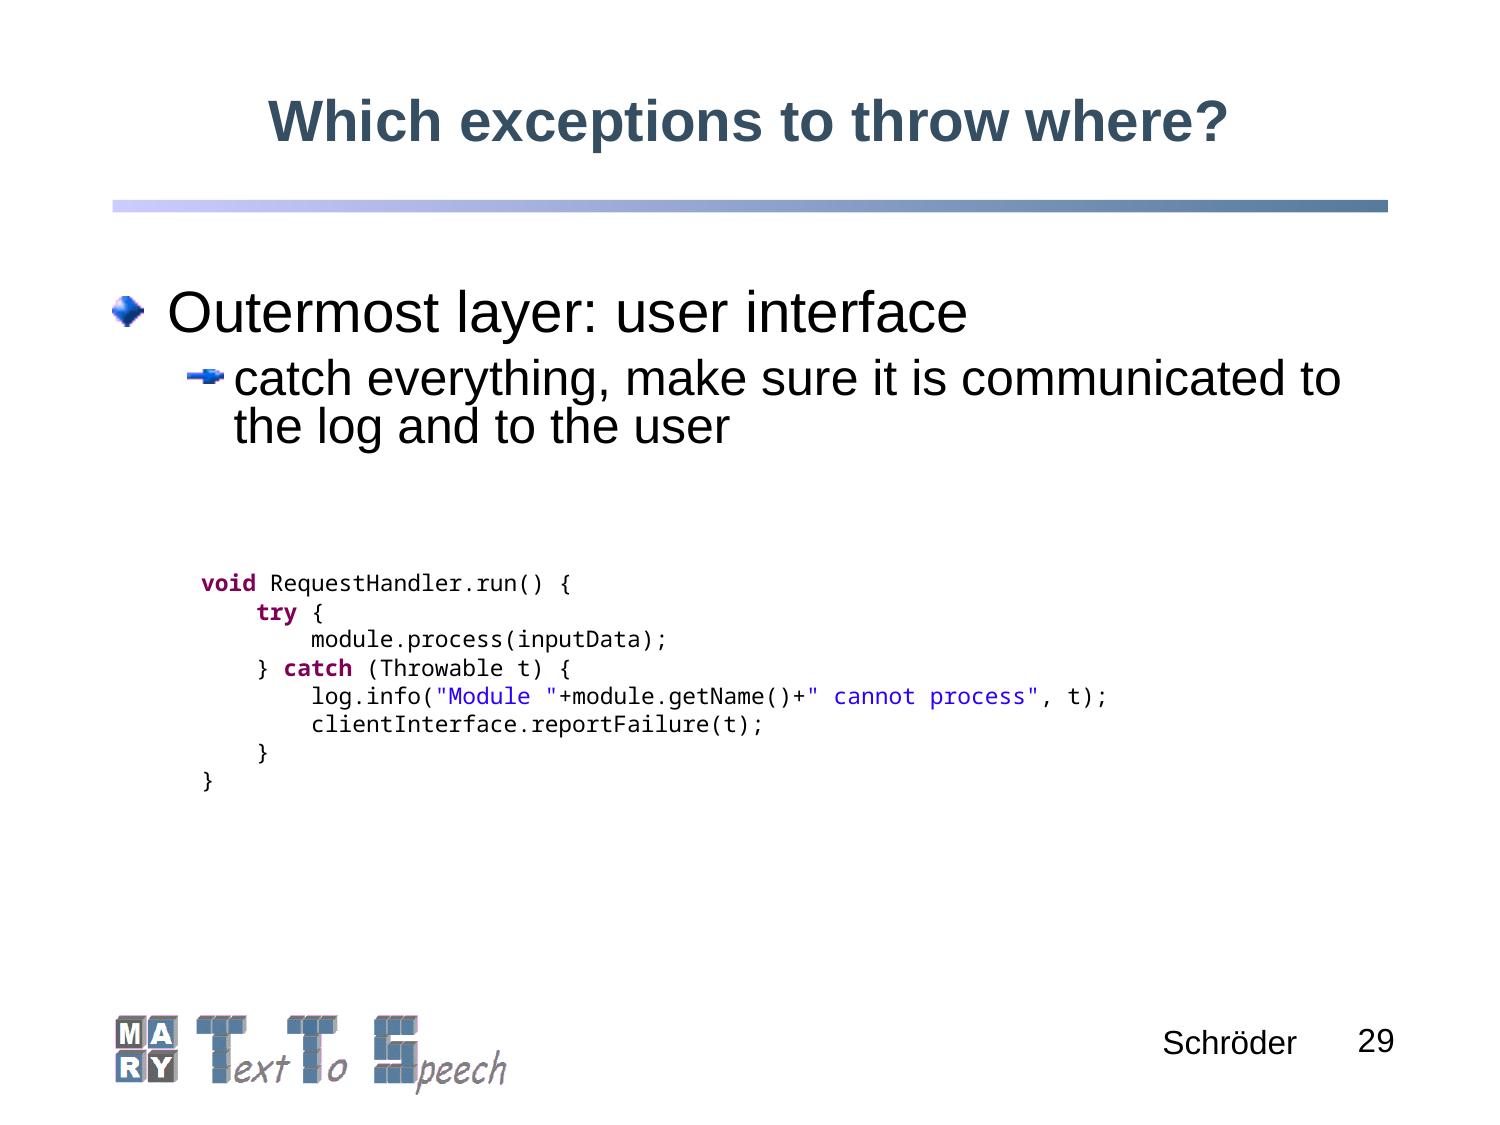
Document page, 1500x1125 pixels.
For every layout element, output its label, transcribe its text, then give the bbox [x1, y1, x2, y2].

list Outermost layer: user interface catch everything, make sure it is communicated to the log and to the user [112, 287, 1387, 997]
picture [112, 1012, 507, 1096]
title Which exceptions to throw where? [112, 57, 1387, 193]
text_box void RequestHandler.run() { try { module.process(inputData); } catch (Throwable t) { log.info("Module "+module.getName()+" cannot process", t); clientInterface.reportFailure(t); } } [186, 561, 1124, 787]
